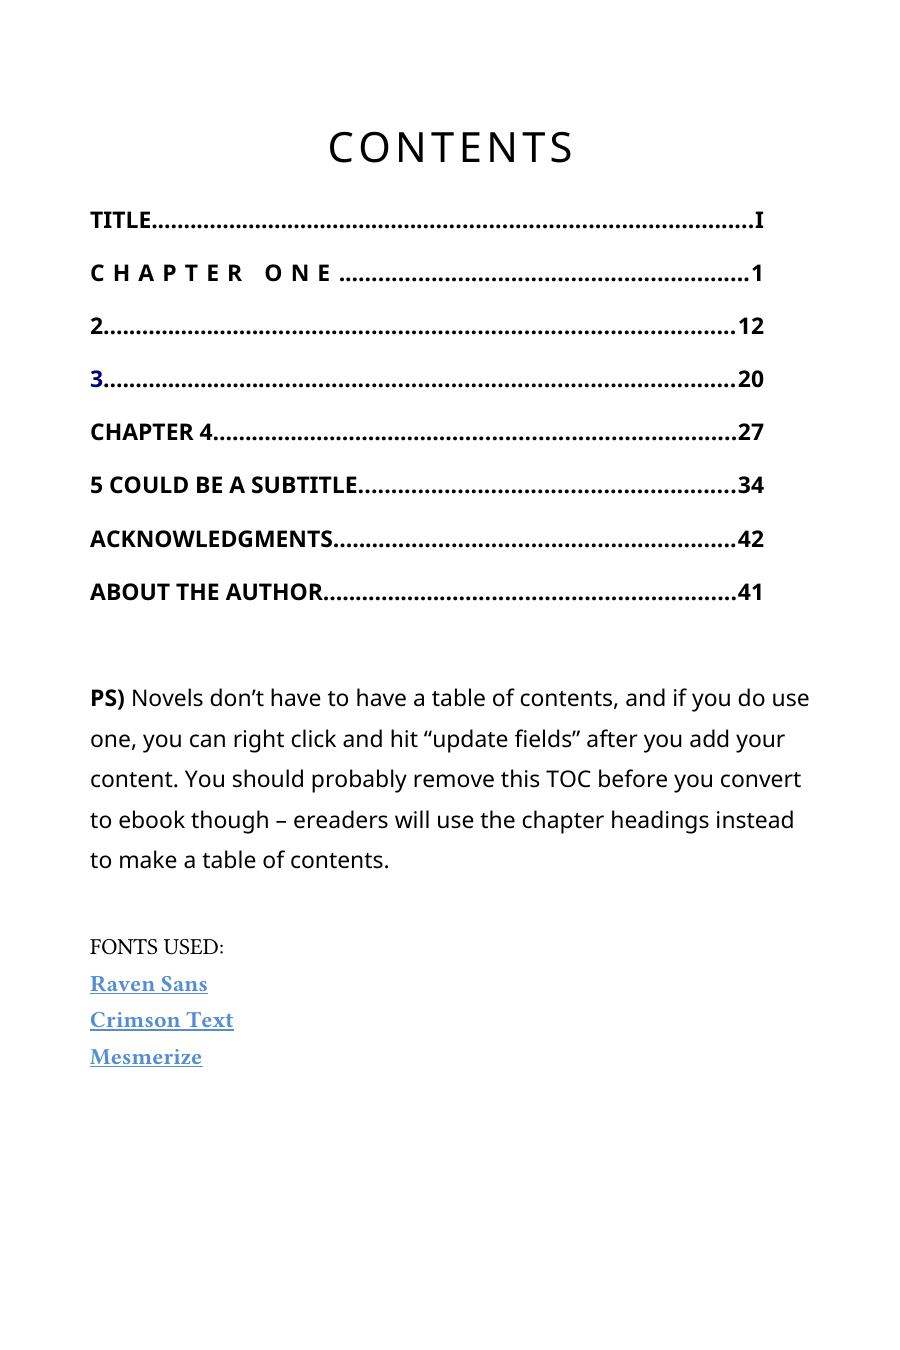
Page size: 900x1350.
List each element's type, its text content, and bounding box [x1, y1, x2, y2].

text PS) Novels don’t have to have a table of contents, and if you do use one, you can right click and hit “update fields” after you add your content. You should probably remove this TOC before you convert to ebook though – ereaders will use the chapter headings instead to make a table of contents. [90, 682, 810, 876]
text Mesmerize [90, 1044, 810, 1070]
text CHAPTER ONE 1 [90, 257, 810, 288]
text TITLE i [90, 204, 810, 235]
text Crimson Text [90, 1007, 810, 1033]
text FONTS USED: [90, 934, 810, 960]
text CHAPTER 4 27 [90, 416, 810, 447]
text 5 could be a subtitle 34 [90, 469, 810, 501]
text 3 20 [90, 363, 810, 394]
text About the Author 41 [90, 576, 810, 607]
text CONTENTS [90, 117, 810, 174]
text Acknowledgments 42 [90, 522, 810, 554]
text Raven Sans [90, 971, 810, 997]
text 2 12 [90, 310, 810, 341]
